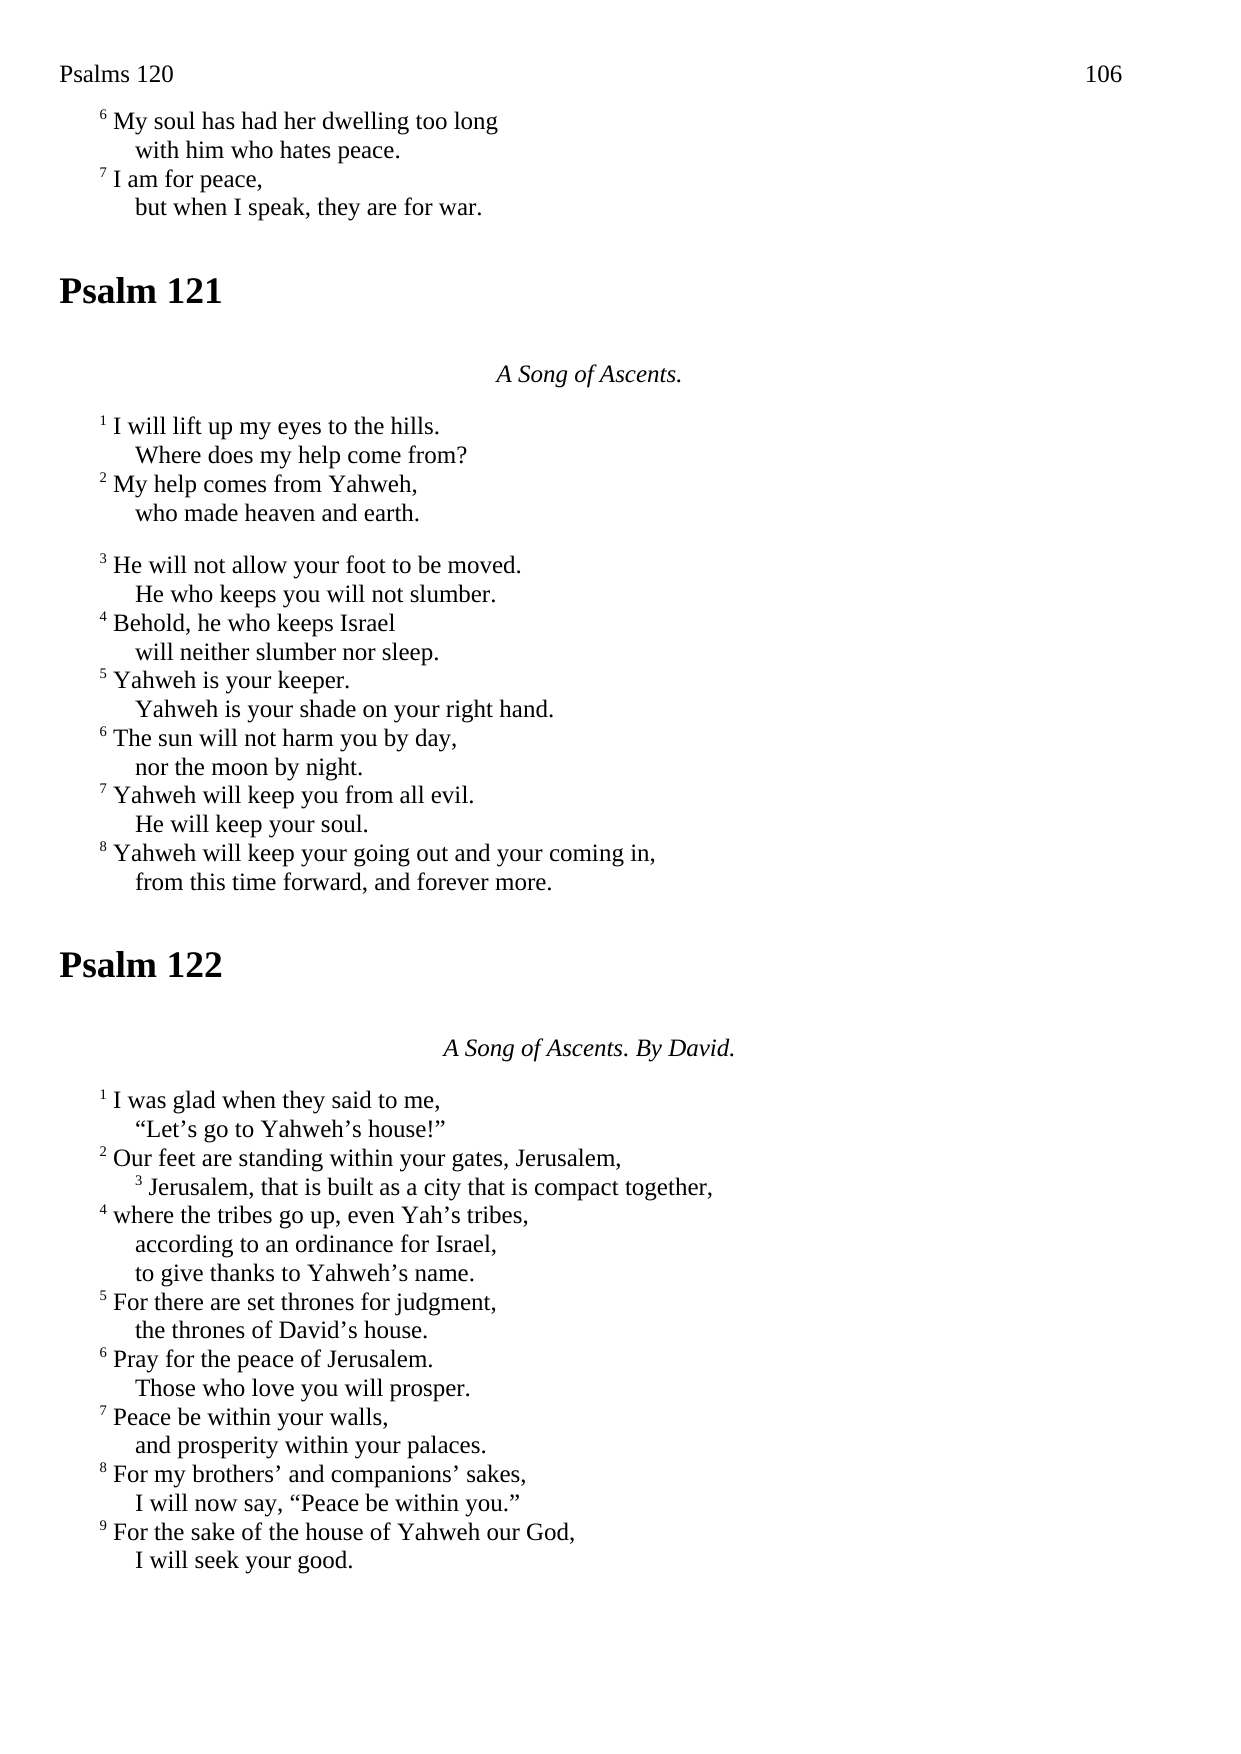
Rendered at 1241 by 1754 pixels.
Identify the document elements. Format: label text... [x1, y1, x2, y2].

text 9 For the sake of the house of Yahweh our God, [99, 1517, 1122, 1546]
text 4 Behold, he who keeps Israel [99, 608, 1122, 637]
text Psalm 122 [59, 943, 1122, 986]
text “Let’s go to Yahweh’s house!” [135, 1114, 1122, 1143]
text 6 My soul has had her dwelling too long [99, 106, 1122, 135]
text I will now say, “Peace be within you.” [135, 1488, 1122, 1517]
text 5 Yahweh is your keeper. [99, 665, 1122, 694]
text who made heaven and earth. [135, 498, 1122, 526]
text 7 Peace be within your walls, [99, 1402, 1122, 1431]
text 7 Yahweh will keep you from all evil. [99, 780, 1122, 809]
text 8 For my brothers’ and companions’ sakes, [99, 1459, 1122, 1488]
text according to an ordinance for Israel, [135, 1229, 1122, 1258]
text Yahweh is your shade on your right hand. [135, 694, 1122, 723]
text Psalm 121 [59, 268, 1122, 312]
text 2 Our feet are standing within your gates, Jerusalem, [99, 1143, 1122, 1172]
text I will seek your good. [135, 1546, 1122, 1574]
text 6 Pray for the peace of Jerusalem. [99, 1344, 1122, 1373]
text Where does my help come from? [135, 440, 1122, 469]
text 1 I was glad when they said to me, [99, 1086, 1122, 1114]
text Those who love you will prosper. [135, 1373, 1122, 1402]
text 3 Jerusalem, that is built as a city that is compact together, [135, 1172, 1122, 1201]
text 3 He will not allow your foot to be moved. [99, 550, 1122, 579]
text He will keep your soul. [135, 809, 1122, 838]
text 6 The sun will not harm you by day, [99, 723, 1122, 752]
text 1 I will lift up my eyes to the hills. [99, 411, 1122, 440]
text 5 For there are set thrones for judgment, [99, 1287, 1122, 1316]
text He who keeps you will not slumber. [135, 579, 1122, 608]
text A Song of Ascents. By David. [59, 1033, 1122, 1062]
text from this time forward, and forever more. [135, 867, 1122, 895]
text 7 I am for peace, [99, 164, 1122, 192]
text 8 Yahweh will keep your going out and your coming in, [99, 838, 1122, 867]
text 2 My help comes from Yahweh, [99, 469, 1122, 498]
text will neither slumber nor sleep. [135, 637, 1122, 665]
text A Song of Ascents. [59, 359, 1122, 388]
text and prosperity within your palaces. [135, 1431, 1122, 1459]
text nor the moon by night. [135, 752, 1122, 780]
text but when I speak, they are for war. [135, 192, 1122, 221]
text 4 where the tribes go up, even Yah’s tribes, [99, 1201, 1122, 1229]
text to give thanks to Yahweh’s name. [135, 1258, 1122, 1287]
text with him who hates peace. [135, 135, 1122, 164]
text the thrones of David’s house. [135, 1316, 1122, 1344]
